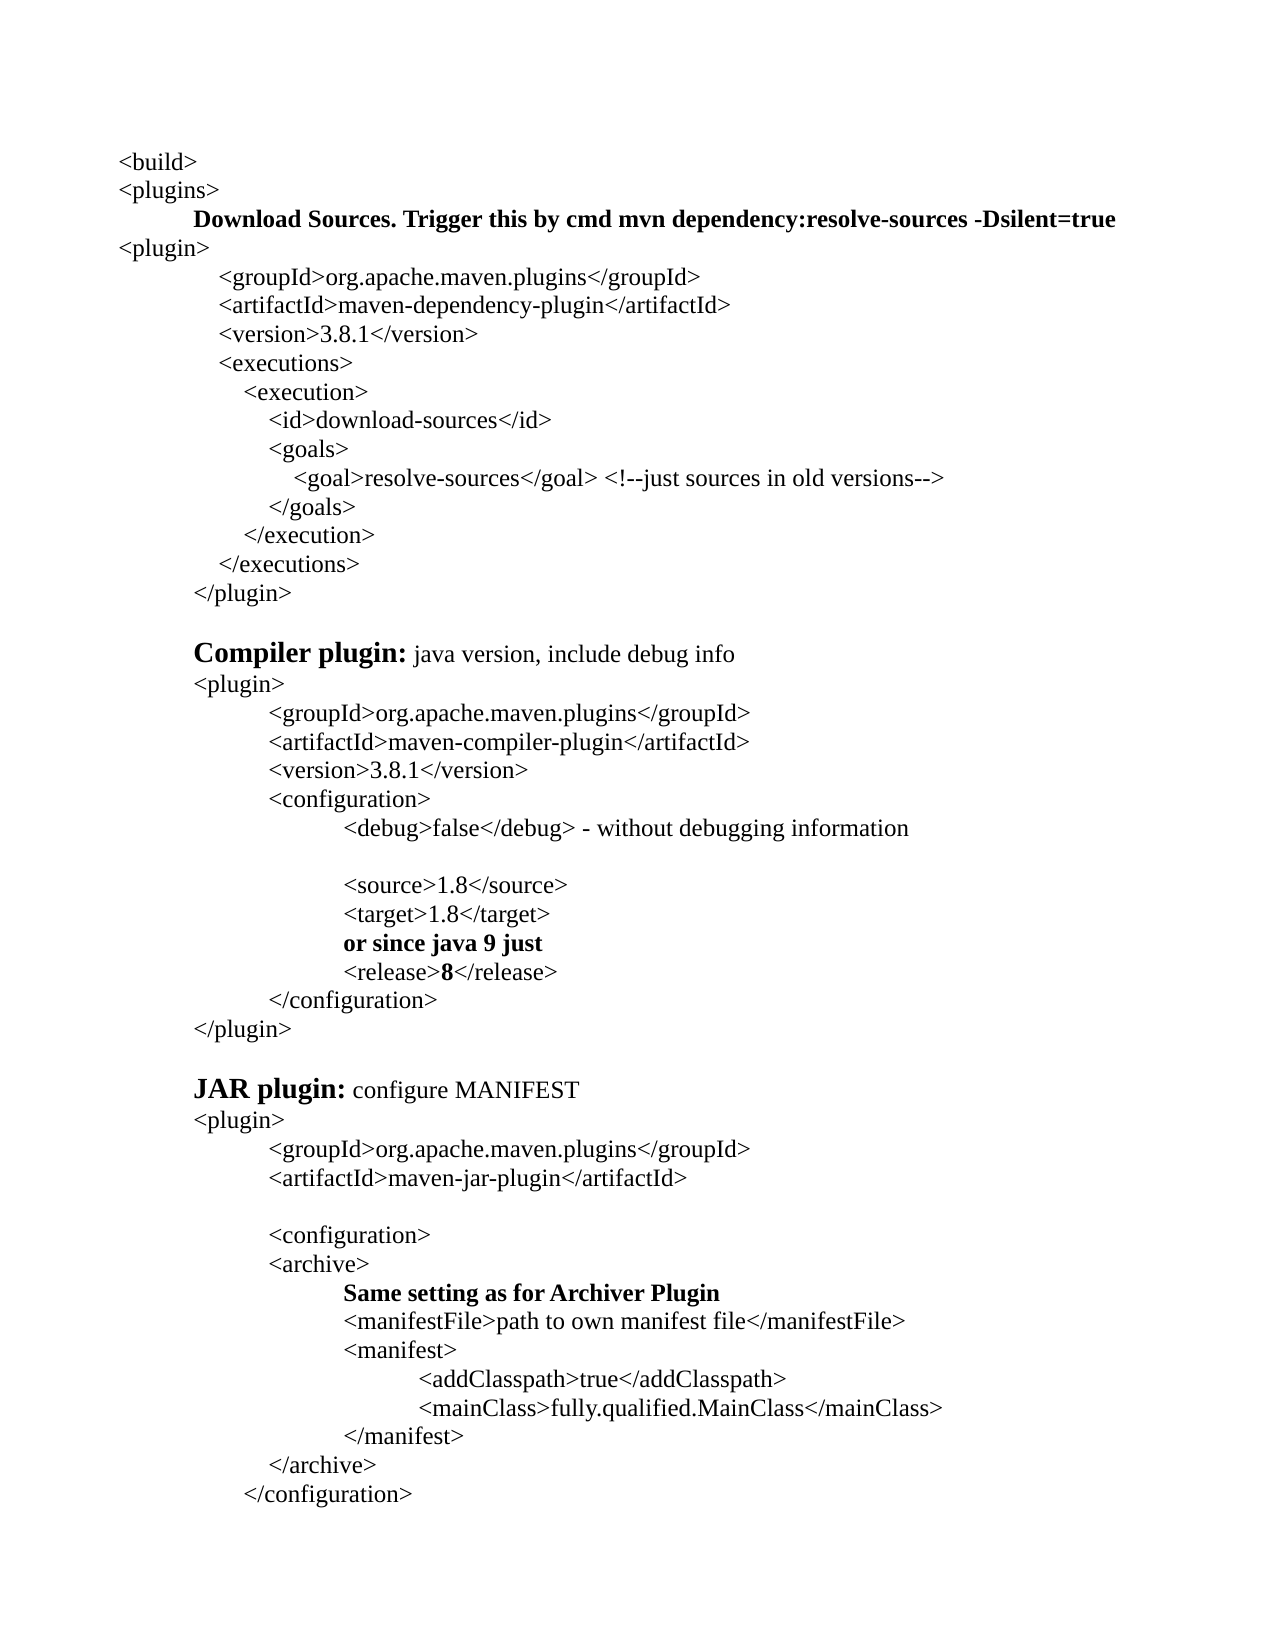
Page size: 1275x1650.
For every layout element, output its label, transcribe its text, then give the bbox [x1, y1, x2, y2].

text <goal>resolve-sources</goal> <!--just sources in old versions--> [118, 463, 1157, 492]
text Same setting as for Archiver Plugin [118, 1278, 1157, 1306]
text <artifactId>maven-jar-plugin</artifactId> [118, 1163, 1157, 1191]
text <artifactId>maven-compiler-plugin</artifactId> [118, 727, 1157, 755]
text </plugin> [118, 1014, 1157, 1043]
text <goals> [118, 434, 1157, 463]
text <groupId>org.apache.maven.plugins</groupId> [118, 1134, 1157, 1163]
text or since java 9 just [118, 928, 1157, 957]
text JAR plugin: configure MANIFEST [118, 1072, 1157, 1105]
text Compiler plugin: java version, include debug info [118, 636, 1157, 669]
text <manifestFile>path to own manifest file</manifestFile> [118, 1306, 1157, 1335]
text <configuration> [118, 784, 1157, 813]
text <plugin> [118, 1105, 1157, 1134]
text <addClasspath>true</addClasspath> [118, 1364, 1157, 1393]
text <execution> [118, 377, 1157, 406]
text <debug>false</debug> - without debugging information [118, 813, 1157, 842]
text </configuration> [118, 985, 1157, 1014]
text <manifest> [118, 1335, 1157, 1364]
text <artifactId>maven-dependency-plugin</artifactId> [118, 291, 1157, 319]
text <release>8</release> [118, 957, 1157, 985]
text <version>3.8.1</version> [118, 755, 1157, 784]
text </manifest> [118, 1421, 1157, 1450]
text <plugin> [118, 669, 1157, 698]
text <plugin> [118, 233, 1157, 262]
text </execution> [118, 521, 1157, 549]
text <target>1.8</target> [118, 899, 1157, 928]
text </archive> [118, 1450, 1157, 1479]
text <plugins> [118, 176, 1157, 204]
text Download Sources. Trigger this by cmd mvn dependency:resolve-sources -Dsilent=true [118, 204, 1157, 233]
text </goals> [118, 492, 1157, 521]
text <configuration> [118, 1220, 1157, 1249]
text <groupId>org.apache.maven.plugins</groupId> [118, 698, 1157, 727]
text <id>download-sources</id> [118, 406, 1157, 434]
text </plugin> [118, 578, 1157, 607]
text </configuration> [118, 1479, 1157, 1508]
text <groupId>org.apache.maven.plugins</groupId> [118, 262, 1157, 291]
text <archive> [118, 1249, 1157, 1278]
text <mainClass>fully.qualified.MainClass</mainClass> [118, 1393, 1157, 1421]
text <source>1.8</source> [118, 870, 1157, 899]
text <build> [118, 147, 1157, 176]
text </executions> [118, 549, 1157, 578]
text <version>3.8.1</version> [118, 319, 1157, 348]
text <executions> [118, 348, 1157, 377]
